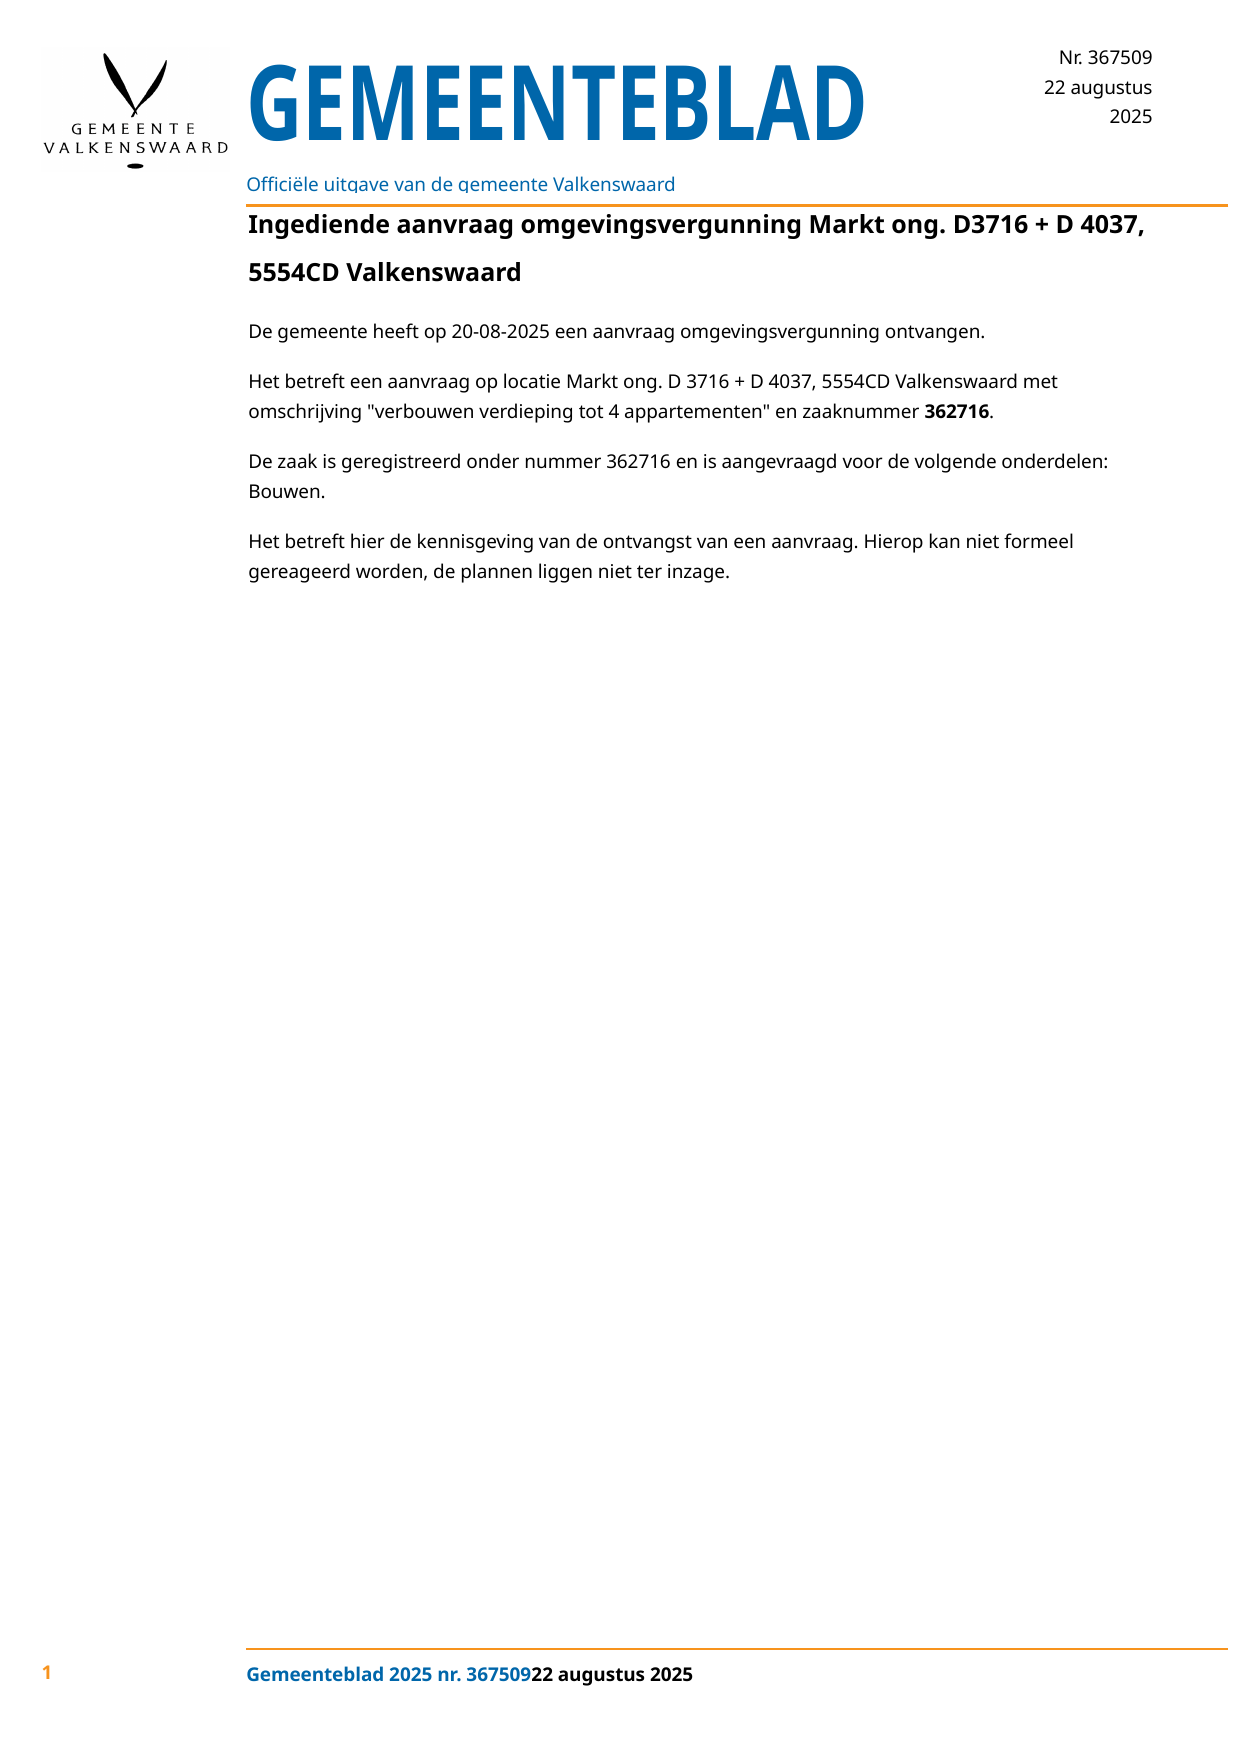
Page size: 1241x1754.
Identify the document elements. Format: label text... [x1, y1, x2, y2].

text De zaak is geregistreerd onder nummer 362716 en is aangevraagd voor de volgende onderdelen: Bouwen. [248, 448, 1152, 504]
text Het betreft een aanvraag op locatie Markt ong. D 3716 + D 4037, 5554CD Valkenswaard met omschrijving "verbouwen verdieping tot 4 appartementen" en zaaknummer 362716. [248, 368, 1152, 424]
text Het betreft hier de kennisgeving van de ontvangst van een aanvraag. Hierop kan niet formeel gereageerd worden, de plannen liggen niet ter inzage. [248, 528, 1152, 584]
text Ingediende aanvraag omgevingsvergunning Markt ong. D3716 + D 4037, 5554CD Valkenswaard [248, 207, 1152, 288]
picture [41, 47, 231, 172]
text De gemeente heeft op 20-08-2025 een aanvraag omgevingsvergunning ontvangen. [248, 318, 1152, 344]
